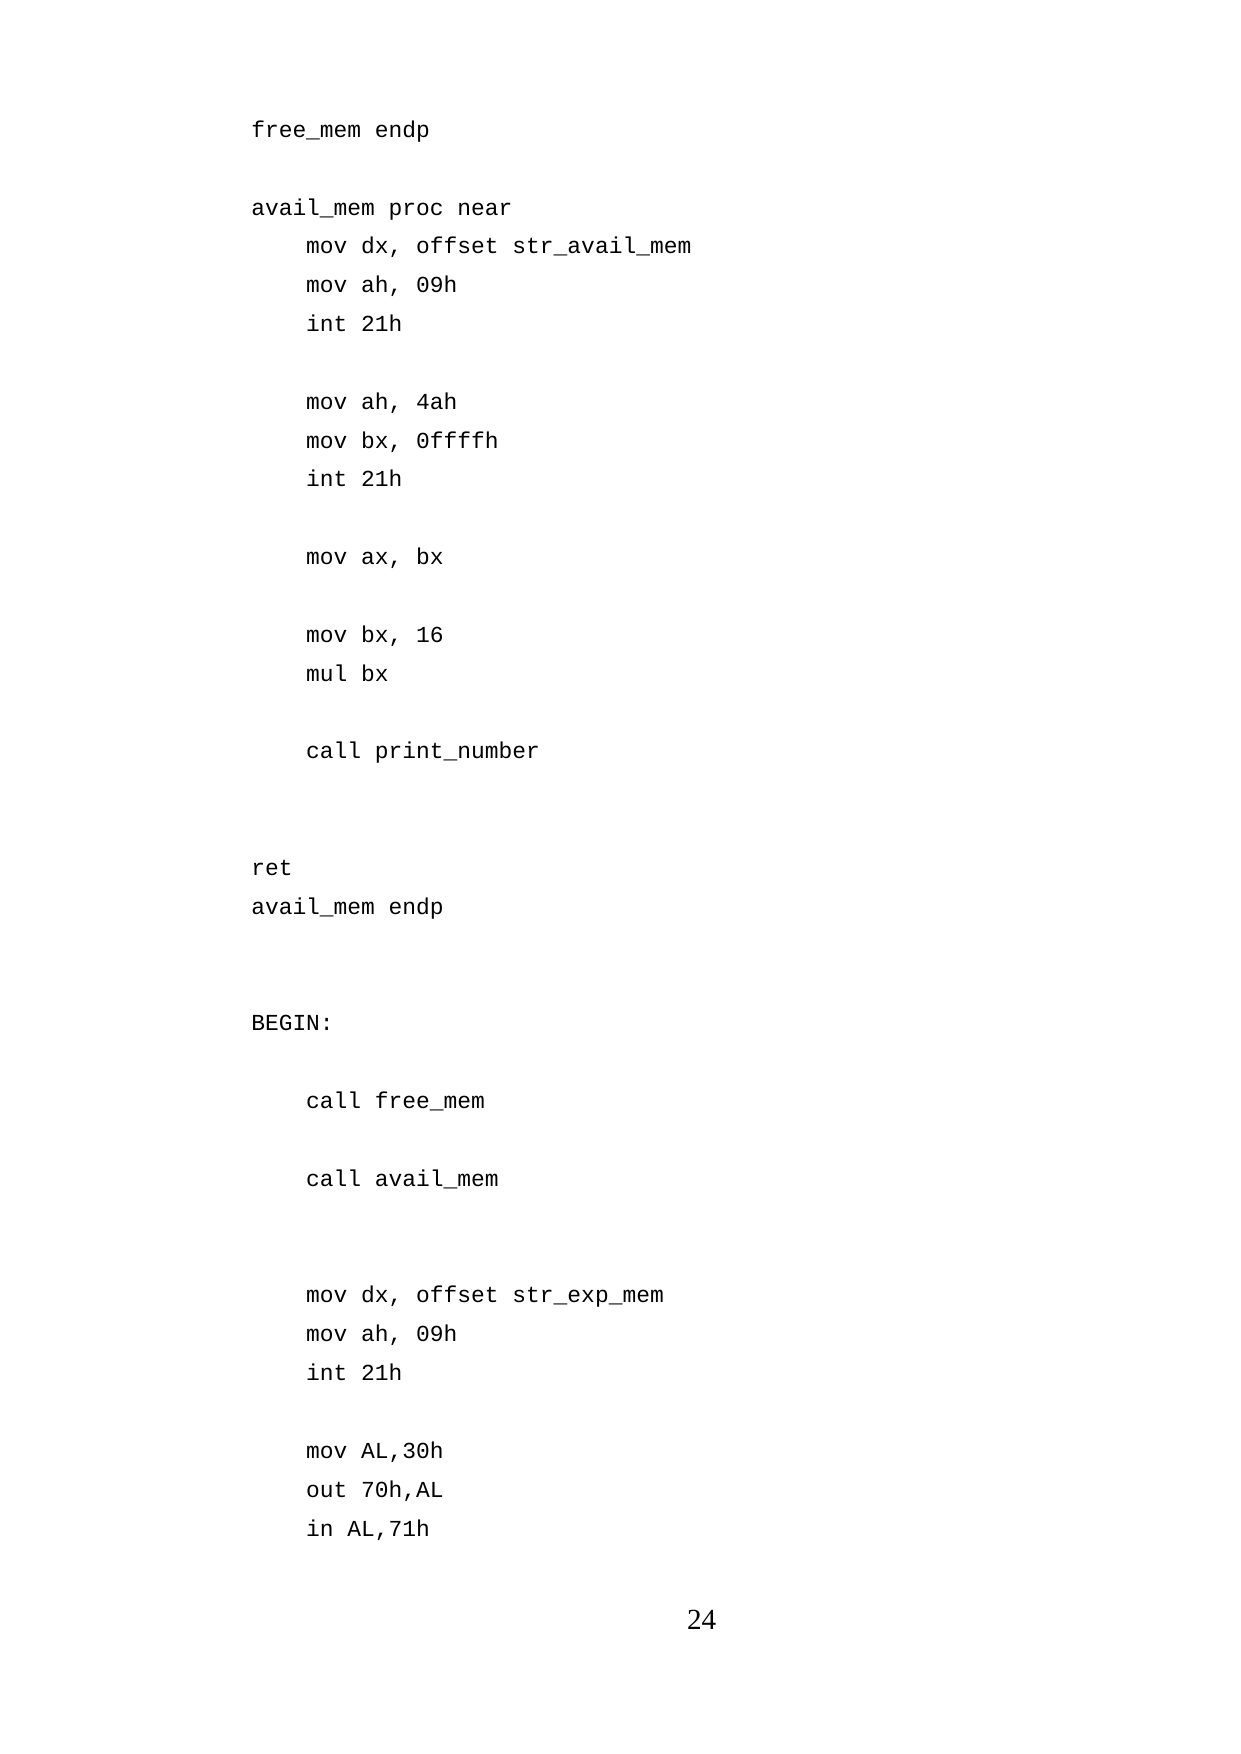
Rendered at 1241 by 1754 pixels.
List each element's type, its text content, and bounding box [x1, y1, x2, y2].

text ret [177, 856, 1152, 882]
text call free_mem [177, 1089, 1152, 1115]
text int 21h [177, 312, 1152, 338]
text in AL,71h [177, 1517, 1152, 1543]
text int 21h [177, 1361, 1152, 1387]
text mov dx, offset str_exp_mem [177, 1284, 1152, 1310]
text free_mem endp [177, 118, 1152, 144]
text mul bx [177, 662, 1152, 688]
text avail_mem endp [177, 895, 1152, 921]
text mov ax, bx [177, 546, 1152, 571]
text avail_mem proc near [177, 196, 1152, 222]
text mov ah, 09h [177, 1323, 1152, 1348]
text mov AL,30h [177, 1439, 1152, 1465]
text out 70h,AL [177, 1478, 1152, 1504]
text call avail_mem [177, 1167, 1152, 1193]
text mov dx, offset str_avail_mem [177, 235, 1152, 261]
text int 21h [177, 468, 1152, 494]
text mov ah, 09h [177, 273, 1152, 299]
text mov bx, 0ffffh [177, 429, 1152, 455]
text mov ah, 4ah [177, 390, 1152, 416]
text mov bx, 16 [177, 623, 1152, 649]
text BEGIN: [177, 1012, 1152, 1038]
text call print_number [177, 740, 1152, 766]
